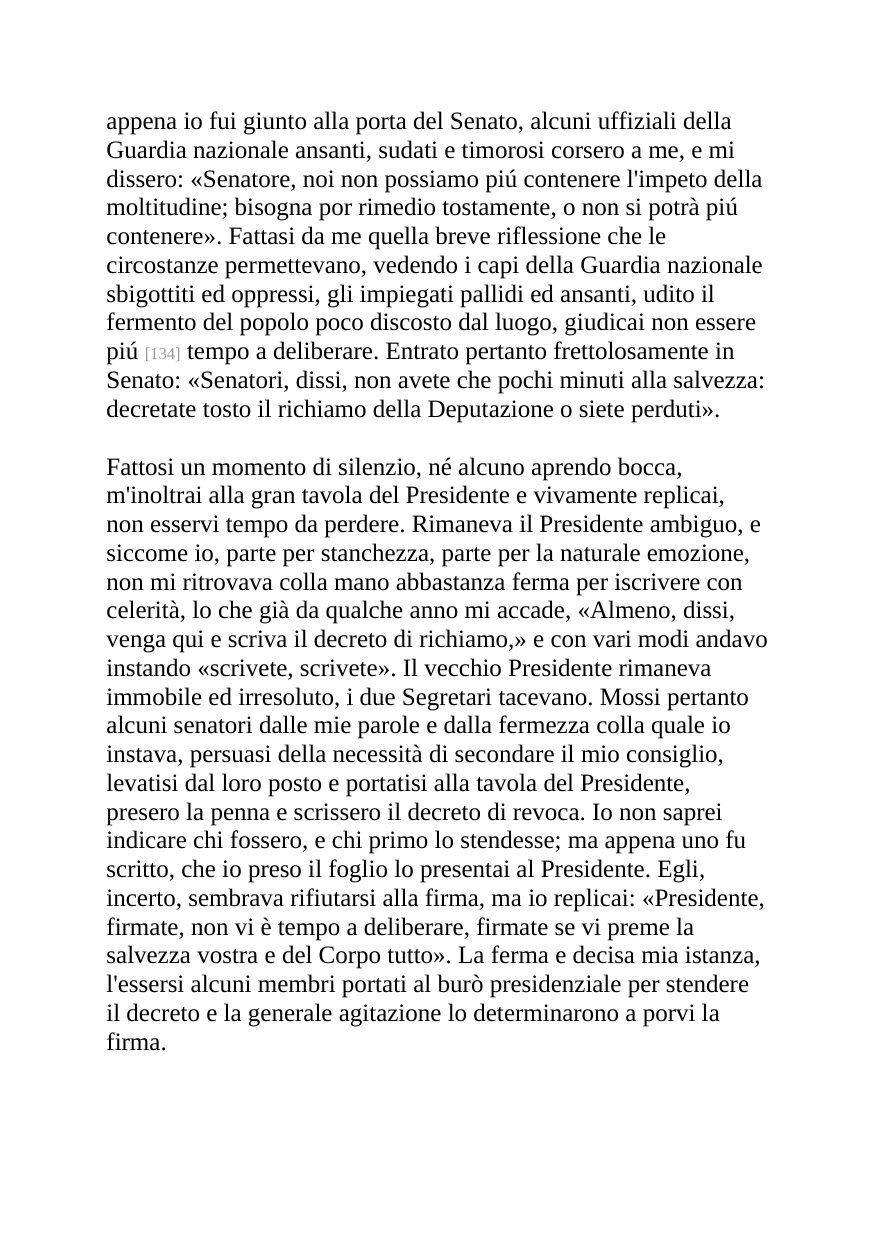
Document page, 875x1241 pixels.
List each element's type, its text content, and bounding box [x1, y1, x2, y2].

text appena io fui giunto alla porta del Senato, alcuni uffiziali della Guardia nazionale ansanti, sudati e timorosi corsero a me, e mi dissero: «Senatore, noi non possiamo piú contenere l'impeto della moltitudine; bisogna por rimedio tostamente, o non si potrà piú contenere». Fattasi da me quella breve riflessione che le circostanze permettevano, vedendo i capi della Guardia nazionale sbigottiti ed oppressi, gli impiegati pallidi ed ansanti, udito il fermento del popolo poco discosto dal luogo, giudicai non essere piú [134] tempo a deliberare. Entrato pertanto frettolosamente in Senato: «Senatori, dissi, non avete che pochi minuti alla salvezza: decretate tosto il richiamo della Deputazione o siete perduti». [106, 106, 768, 422]
text Fattosi un momento di silenzio, né alcuno aprendo bocca, m'inoltrai alla gran tavola del Presidente e vivamente replicai, non esservi tempo da perdere. Rimaneva il Presidente ambiguo, e siccome io, parte per stanchezza, parte per la naturale emozione, non mi ritrovava colla mano abbastanza ferma per iscrivere con celerità, lo che già da qualche anno mi accade, «Almeno, dissi, venga qui e scriva il decreto di richiamo,» e con vari modi andavo instando «scrivete, scrivete». Il vecchio Presidente rimaneva immobile ed irresoluto, i due Segretari tacevano. Mossi pertanto alcuni senatori dalle mie parole e dalla fermezza colla quale io instava, persuasi della necessità di secondare il mio consiglio, levatisi dal loro posto e portatisi alla tavola del Presidente, presero la penna e scrissero il decreto di revoca. Io non saprei indicare chi fossero, e chi primo lo stendesse; ma appena uno fu scritto, che io preso il foglio lo presentai al Presidente. Egli, incerto, sembrava rifiutarsi alla firma, ma io replicai: «Presidente, firmate, non vi è tempo a deliberare, firmate se vi preme la salvezza vostra e del Corpo tutto». La ferma e decisa mia istanza, l'essersi alcuni membri portati al burò presidenziale per stendere il decreto e la generale agitazione lo determinarono a porvi la firma. [106, 452, 768, 1055]
